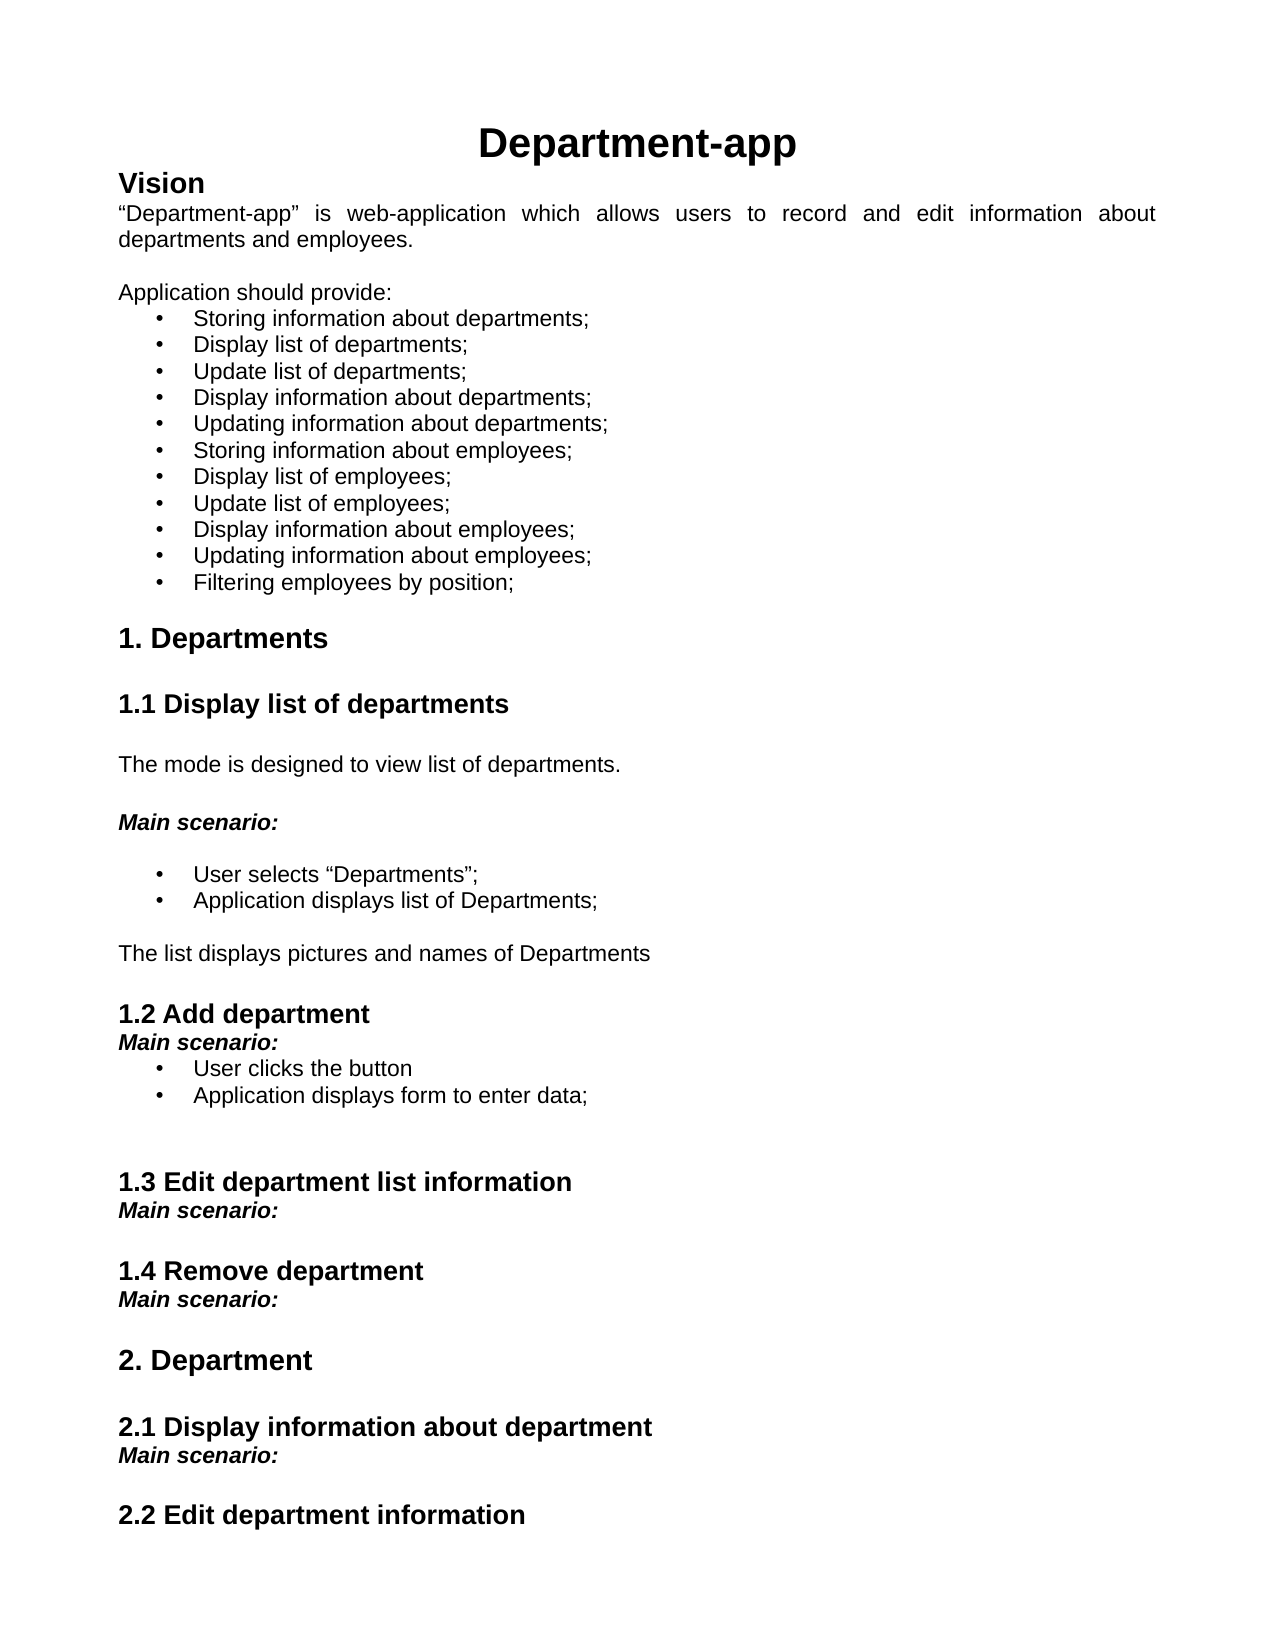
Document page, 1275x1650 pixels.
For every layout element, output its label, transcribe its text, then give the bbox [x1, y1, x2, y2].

list User selects “Departments”; [156, 861, 1157, 887]
text Application should provide: [118, 279, 1157, 305]
text 1.2 Add department [118, 998, 1157, 1029]
list Updating information about departments; [156, 410, 1157, 437]
list Updating information about employees; [156, 542, 1157, 568]
list Update list of employees; [156, 489, 1157, 516]
text The list displays pictures and names of Departments [118, 940, 1157, 967]
text Main scenario: [118, 1029, 1157, 1055]
list Display list of departments; [156, 331, 1157, 358]
text The mode is designed to view list of departments. [118, 751, 1157, 777]
text Main scenario: [118, 1442, 1157, 1468]
list Update list of departments; [156, 358, 1157, 384]
text Department-app [118, 118, 1157, 166]
list Display information about departments; [156, 384, 1157, 410]
text 2. Department [118, 1343, 1157, 1377]
list Application displays list of Departments; [156, 887, 1157, 914]
text Main scenario: [118, 1197, 1157, 1223]
list Application displays form to enter data; [156, 1082, 1157, 1108]
text “Department-app” is web-application which allows users to record and edit information about departments and employees. [118, 199, 1157, 252]
list Filtering employees by position; [156, 568, 1157, 595]
text 1. Departments [118, 621, 1157, 655]
list Display list of employees; [156, 463, 1157, 489]
list Storing information about departments; [156, 305, 1157, 331]
text 1.4 Remove department [118, 1254, 1157, 1286]
text Vision [118, 166, 1157, 199]
text Main scenario: [118, 1286, 1157, 1312]
list Display information about employees; [156, 516, 1157, 542]
text Main scenario: [118, 808, 1157, 835]
text 2.1 Display information about department [118, 1411, 1157, 1442]
text 1.1 Display list of departments [118, 688, 1157, 719]
text 2.2 Edit department information [118, 1499, 1157, 1531]
list User clicks the button [156, 1055, 1157, 1082]
list Storing information about employees; [156, 437, 1157, 463]
text 1.3 Edit department list information [118, 1166, 1157, 1197]
